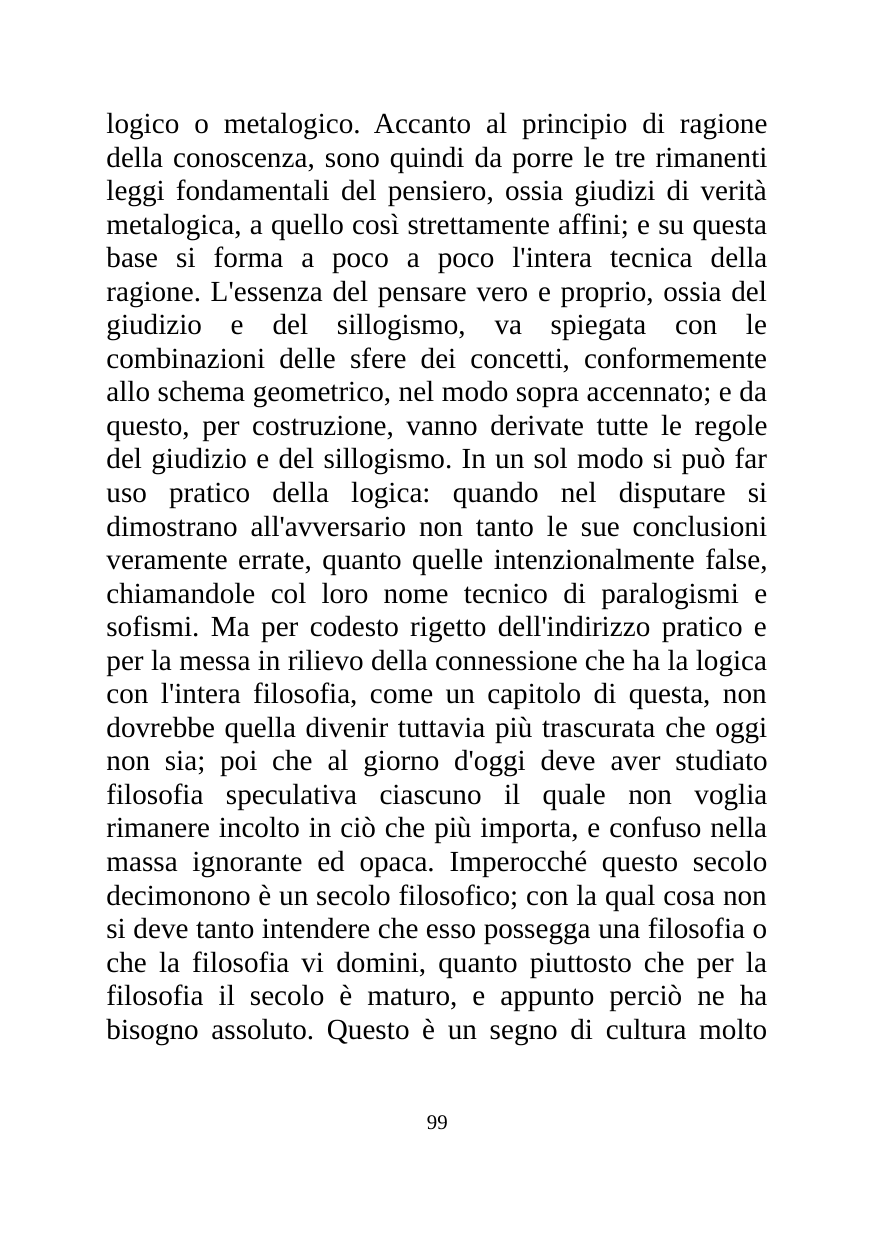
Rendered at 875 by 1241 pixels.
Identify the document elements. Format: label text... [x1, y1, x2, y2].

text logico o metalogico. Accanto al principio di ragione della conoscenza, sono quindi da porre le tre rimanenti leggi fondamentali del pensiero, ossia giudizi di verità metalogica, a quello così strettamente affini; e su questa base si forma a poco a poco l'intera tecnica della ragione. L'essenza del pensare vero e proprio, ossia del giudizio e del sillogismo, va spiegata con le combinazioni delle sfere dei concetti, conformemente allo schema geometrico, nel modo sopra accennato; e da questo, per costruzione, vanno derivate tutte le regole del giudizio e del sillogismo. In un sol modo si può far uso pratico della logica: quando nel disputare si dimostrano all'avversario non tanto le sue conclusioni veramente errate, quanto quelle intenzionalmente false, chiamandole col loro nome tecnico di paralogismi e sofismi. Ma per codesto rigetto dell'indirizzo pratico e per la messa in rilievo della connessione che ha la logica con l'intera filosofia, come un capitolo di questa, non dovrebbe quella divenir tuttavia più trascurata che oggi non sia; poi che al giorno d'oggi deve aver studiato filosofia speculativa ciascuno il quale non voglia rimanere incolto in ciò che più importa, e confuso nella massa ignorante ed opaca. Imperocché questo secolo decimonono è un secolo filosofico; con la qual cosa non si deve tanto intendere che esso possegga una filosofia o che la filosofia vi domini, quanto piuttosto che per la filosofia il secolo è maturo, e appunto perciò ne ha bisogno assoluto. Questo è un segno di cultura molto [106, 106, 768, 1045]
